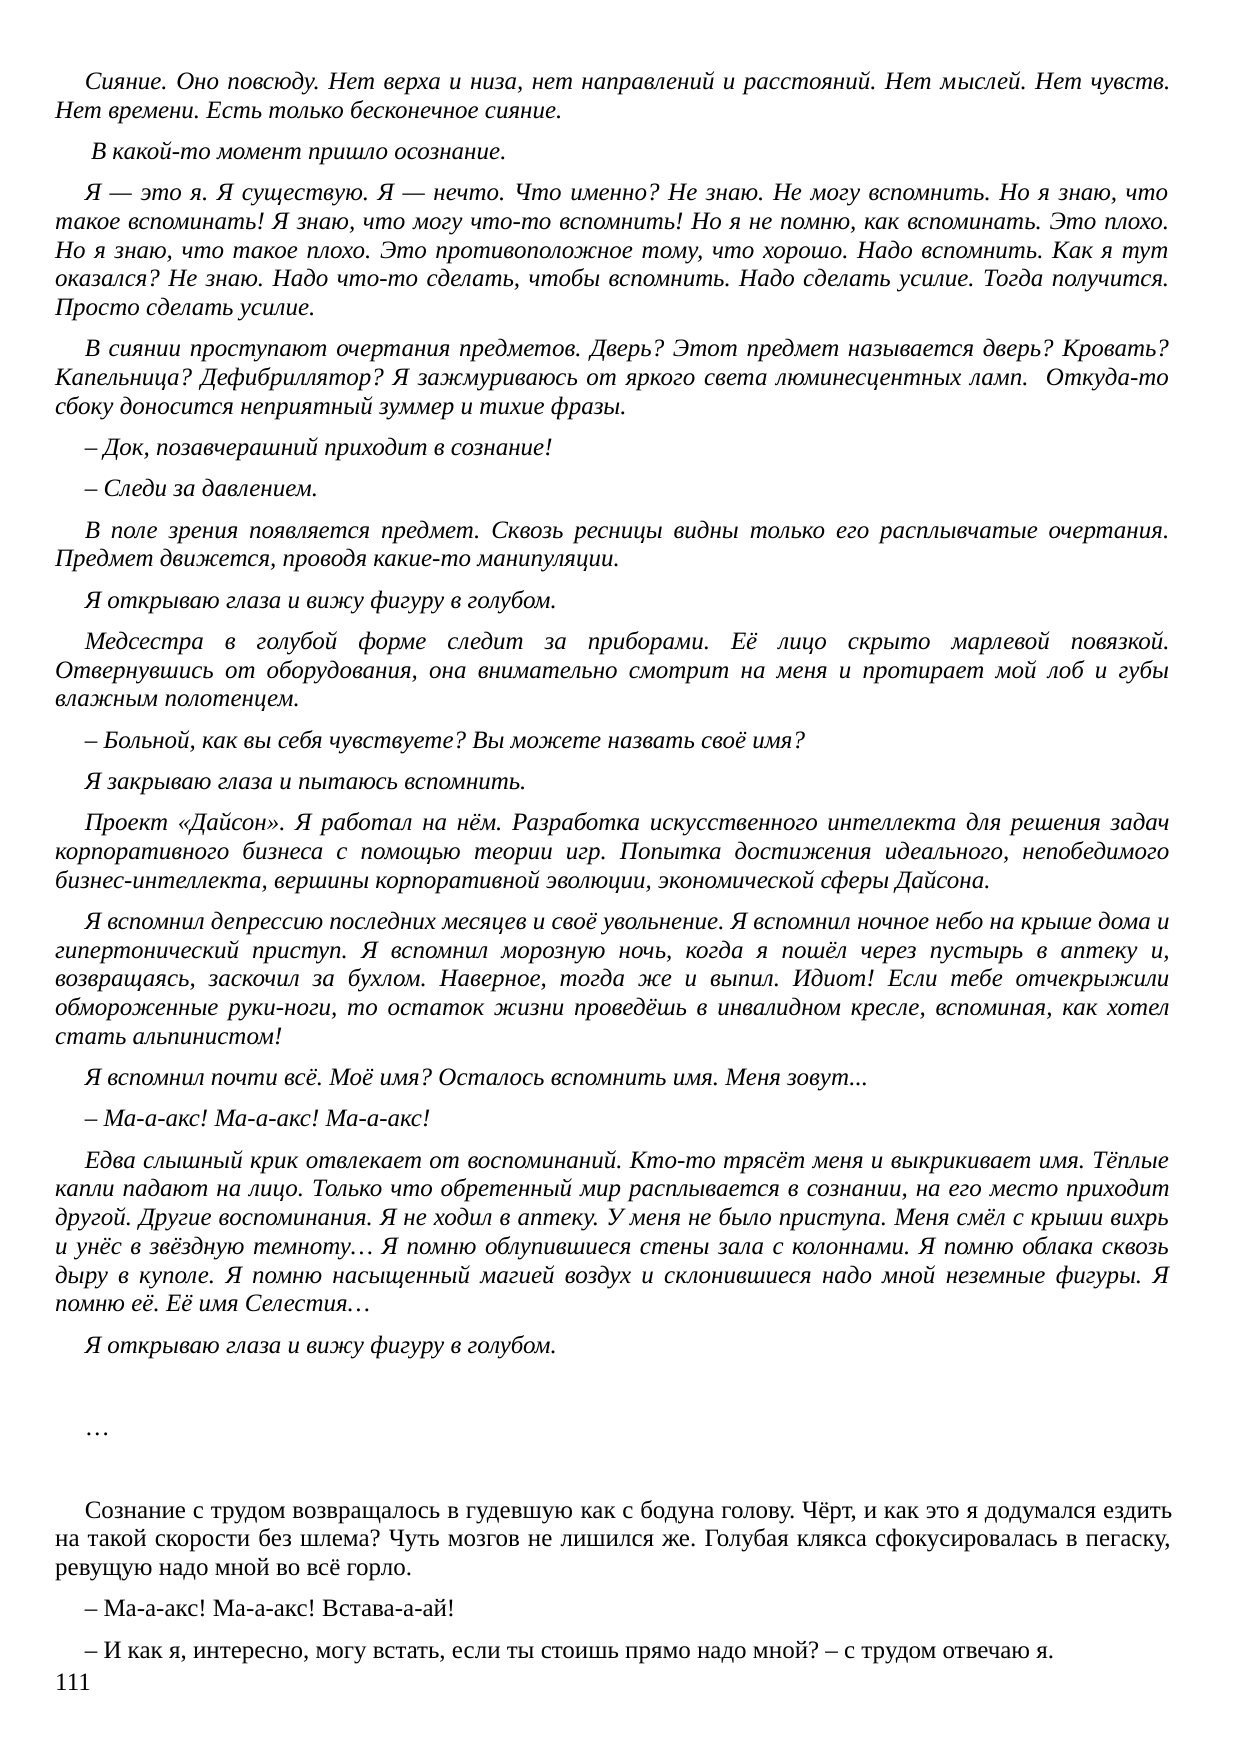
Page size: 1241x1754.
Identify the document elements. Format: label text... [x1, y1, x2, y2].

text – Док, позавчерашний приходит в сознание! [55, 432, 1173, 461]
text – Ма-а-акс! Ма-а-акс! Встава-а-ай! [55, 1593, 1173, 1622]
text Я открываю глаза и вижу фигуру в голубом. [55, 585, 1173, 613]
text В какой-то момент пришло осознание. [55, 136, 1173, 165]
text – И как я, интересно, могу встать, если ты стоишь прямо надо мной? – с трудом отвечаю я. [55, 1635, 1173, 1663]
text Я закрываю глаза и пытаюсь вспомнить. [55, 766, 1173, 795]
text Медсестра в голубой форме следит за приборами. Её лицо скрыто марлевой повязкой. Отвернувшись от оборудования, она внимательно смотрит на меня и протирает мой лоб и губы влажным полотенцем. [55, 626, 1173, 712]
text Я вспомнил почти всё. Моё имя? Осталось вспомнить имя. Меня зовут... [55, 1062, 1173, 1091]
text – Больной, как вы себя чувствуете? Вы можете назвать своё имя? [55, 725, 1173, 753]
text В поле зрения появляется предмет. Сквозь ресницы видны только его расплывчатые очертания. Предмет движется, проводя какие-то манипуляции. [55, 515, 1173, 572]
text Я — это я. Я существую. Я — нечто. Что именно? Не знаю. Не могу вспомнить. Но я знаю, что такое вспоминать! Я знаю, что могу что-то вспомнить! Но я не помню, как вспоминать. Это плохо. Но я знаю, что такое плохо. Это противоположное тому, что хорошо. Надо вспомнить. Как я тут оказался? Не знаю. Надо что-то сделать, чтобы вспомнить. Надо сделать усилие. Тогда получится. Просто сделать усилие. [55, 177, 1173, 321]
text Проект «Дайсон». Я работал на нём. Разработка искусственного интеллекта для решения задач корпоративного бизнеса с помощью теории игр. Попытка достижения идеального, непобедимого бизнес-интеллекта, вершины корпоративной эволюции, экономической сферы Дайсона. [55, 807, 1173, 893]
text – Ма-а-акс! Ма-а-акс! Ма-а-акс! [55, 1103, 1173, 1132]
text … [55, 1412, 1173, 1441]
text Едва слышный крик отвлекает от воспоминаний. Кто-то трясёт меня и выкрикивает имя. Тёплые капли падают на лицо. Только что обретенный мир расплывается в сознании, на его место приходит другой. Другие воспоминания. Я не ходил в аптеку. У меня не было приступа. Меня смёл с крыши вихрь и унёс в звёздную темноту… Я помню облупившиеся стены зала с колоннами. Я помню облака сквозь дыру в куполе. Я помню насыщенный магией воздух и склонившиеся надо мной неземные фигуры. Я помню её. Её имя Селестия… [55, 1145, 1173, 1317]
text Сознание с трудом возвращалось в гудевшую как с бодуна голову. Чёрт, и как это я додумался ездить на такой скорости без шлема? Чуть мозгов не лишился же. Голубая клякса сфокусировалась в пегаску, ревущую надо мной во всё горло. [55, 1495, 1173, 1581]
text Я открываю глаза и вижу фигуру в голубом. [55, 1330, 1173, 1358]
text Я вспомнил депрессию последних месяцев и своё увольнение. Я вспомнил ночное небо на крыше дома и гипертонический приступ. Я вспомнил морозную ночь, когда я пошёл через пустырь в аптеку и, возвращаясь, заскочил за бухлом. Наверное, тогда же и выпил. Идиот! Если тебе отчекрыжили обмороженные руки-ноги, то остаток жизни проведёшь в инвалидном кресле, вспоминая, как хотел стать альпинистом! [55, 906, 1173, 1050]
text В сиянии проступают очертания предметов. Дверь? Этот предмет называется дверь? Кровать? Капельница? Дефибриллятор? Я зажмуриваюсь от яркого света люминесцентных ламп. Откуда-то сбоку доносится неприятный зуммер и тихие фразы. [55, 333, 1173, 420]
text Сияние. Оно повсюду. Нет верха и низа, нет направлений и расстояний. Нет мыслей. Нет чувств. Нет времени. Есть только бесконечное сияние. [55, 66, 1173, 123]
text – Следи за давлением. [55, 473, 1173, 502]
